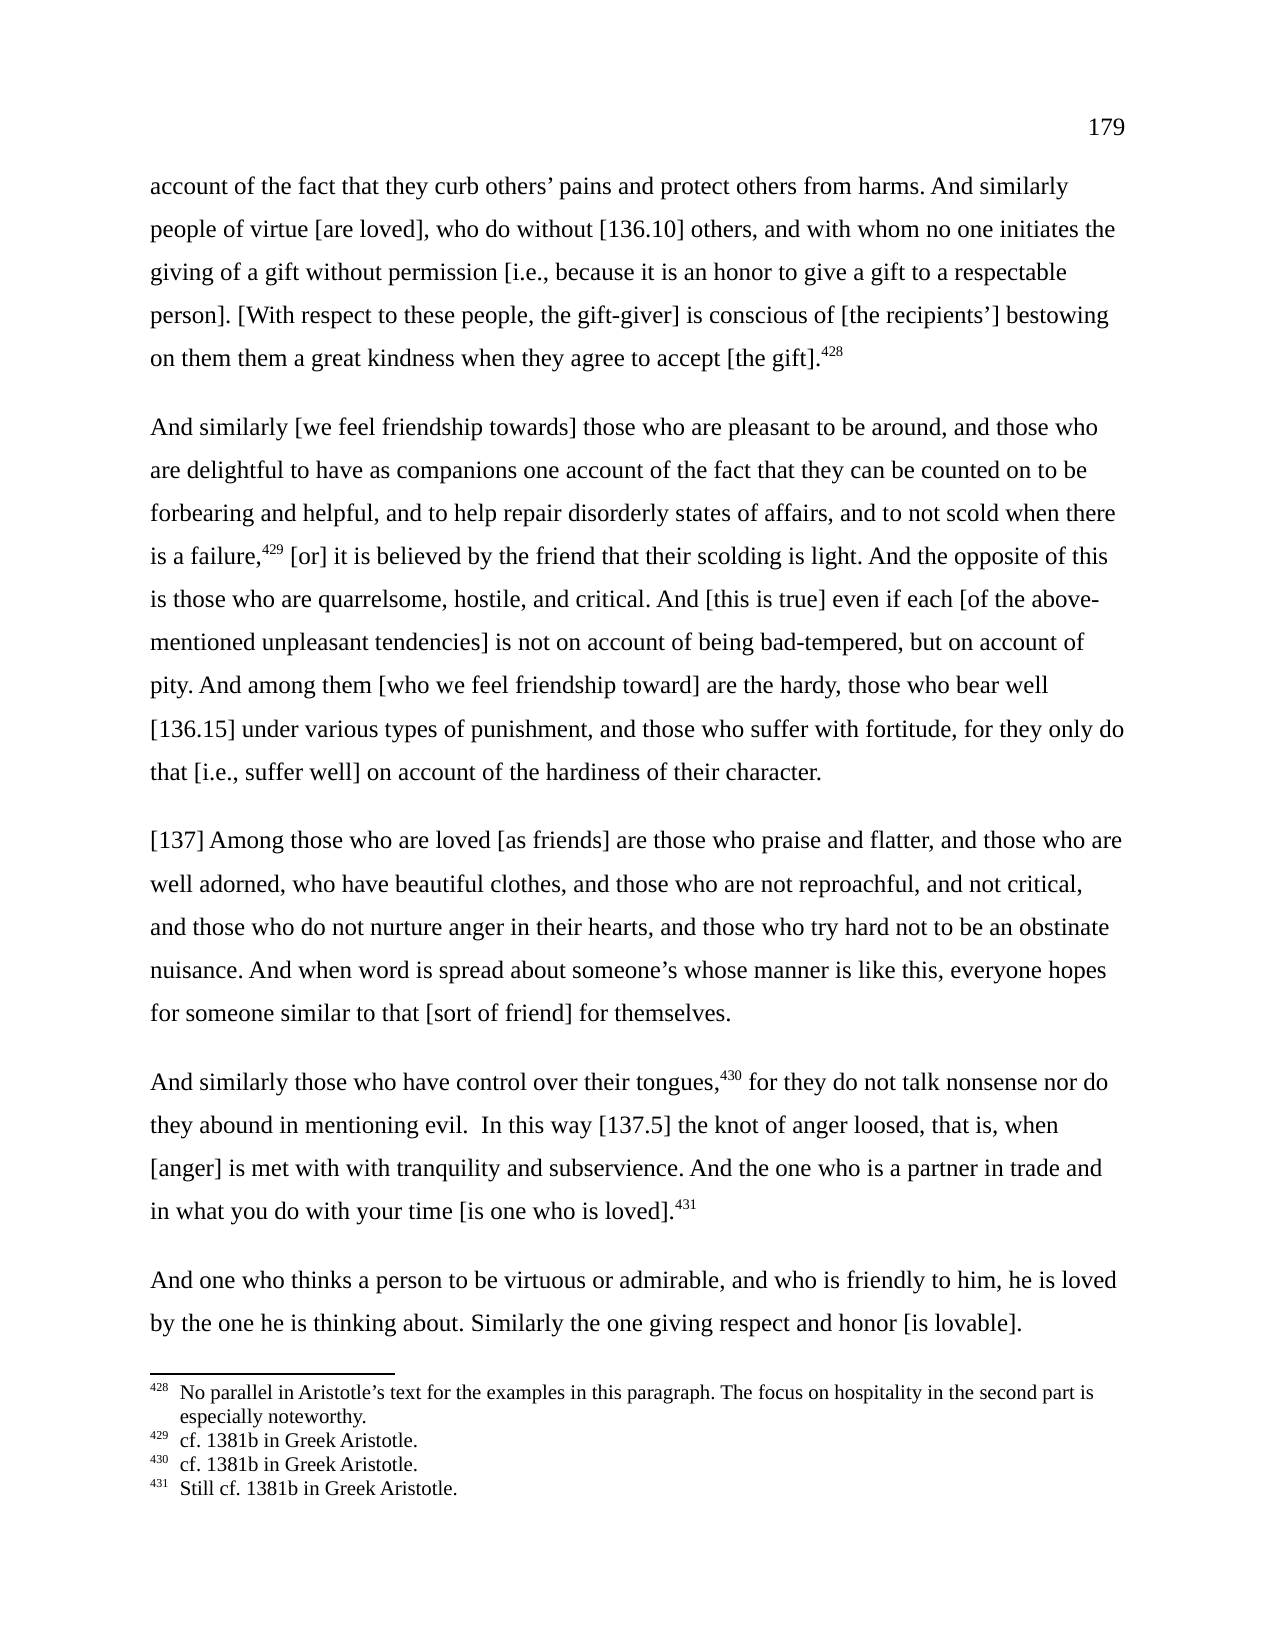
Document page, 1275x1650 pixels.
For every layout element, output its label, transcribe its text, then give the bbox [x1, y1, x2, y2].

text And similarly [we feel friendship towards] those who are pleasant to be around, and those who are delightful to have as companions one account of the fact that they can be counted on to be forbearing and helpful, and to help repair disorderly states of affairs, and to not scold when there is a failure, [or] it is believed by the friend that their scolding is light. And the opposite of this is those who are quarrelsome, hostile, and critical. And [this is true] even if each [of the above-mentioned unpleasant tendencies] is not on account of being bad-tempered, but on account of pity. And among them [who we feel friendship toward] are the hardy, those who bear well [136.15] under various types of punishment, and those who suffer with fortitude, for they only do that [i.e., suffer well] on account of the hardiness of their character. [150, 412, 1125, 786]
text And one who thinks a person to be virtuous or admirable, and who is friendly to him, he is loved by the one he is thinking about. Similarly the one giving respect and honor [is lovable]. [150, 1265, 1125, 1337]
text And similarly those who have control over their tongues, for they do not talk nonsense nor do they abound in mentioning evil. In this way [137.5] the knot of anger loosed, that is, when [anger] is met with with tranquility and subservience. And the one who is a partner in trade and in what you do with your time [is one who is loved]. [150, 1067, 1125, 1225]
text No parallel in Aristotle’s text for the examples in this paragraph. The focus on hospitality in the second part is especially noteworthy. [150, 1380, 1125, 1428]
text cf. 1381b in Greek Aristotle. [150, 1452, 1125, 1476]
text account of the fact that they curb others’ pains and protect others from harms. And similarly people of virtue [are loved], who do without [136.10] others, and with whom no one initiates the giving of a gift without permission [i.e., because it is an honor to give a gift to a respectable person]. [With respect to these people, the gift-giver] is conscious of [the recipients’] bestowing on them them a great kindness when they agree to accept [the gift]. [150, 171, 1125, 372]
text Still cf. 1381b in Greek Aristotle. [150, 1476, 1125, 1500]
text [137] Among those who are loved [as friends] are those who praise and flatter, and those who are well adorned, who have beautiful clothes, and those who are not reproachful, and not critical, and those who do not nurture anger in their hearts, and those who try hard not to be an obstinate nuisance. And when word is spread about someone’s whose manner is like this, everyone hopes for someone similar to that [sort of friend] for themselves. [150, 826, 1125, 1027]
text cf. 1381b in Greek Aristotle. [150, 1428, 1125, 1452]
